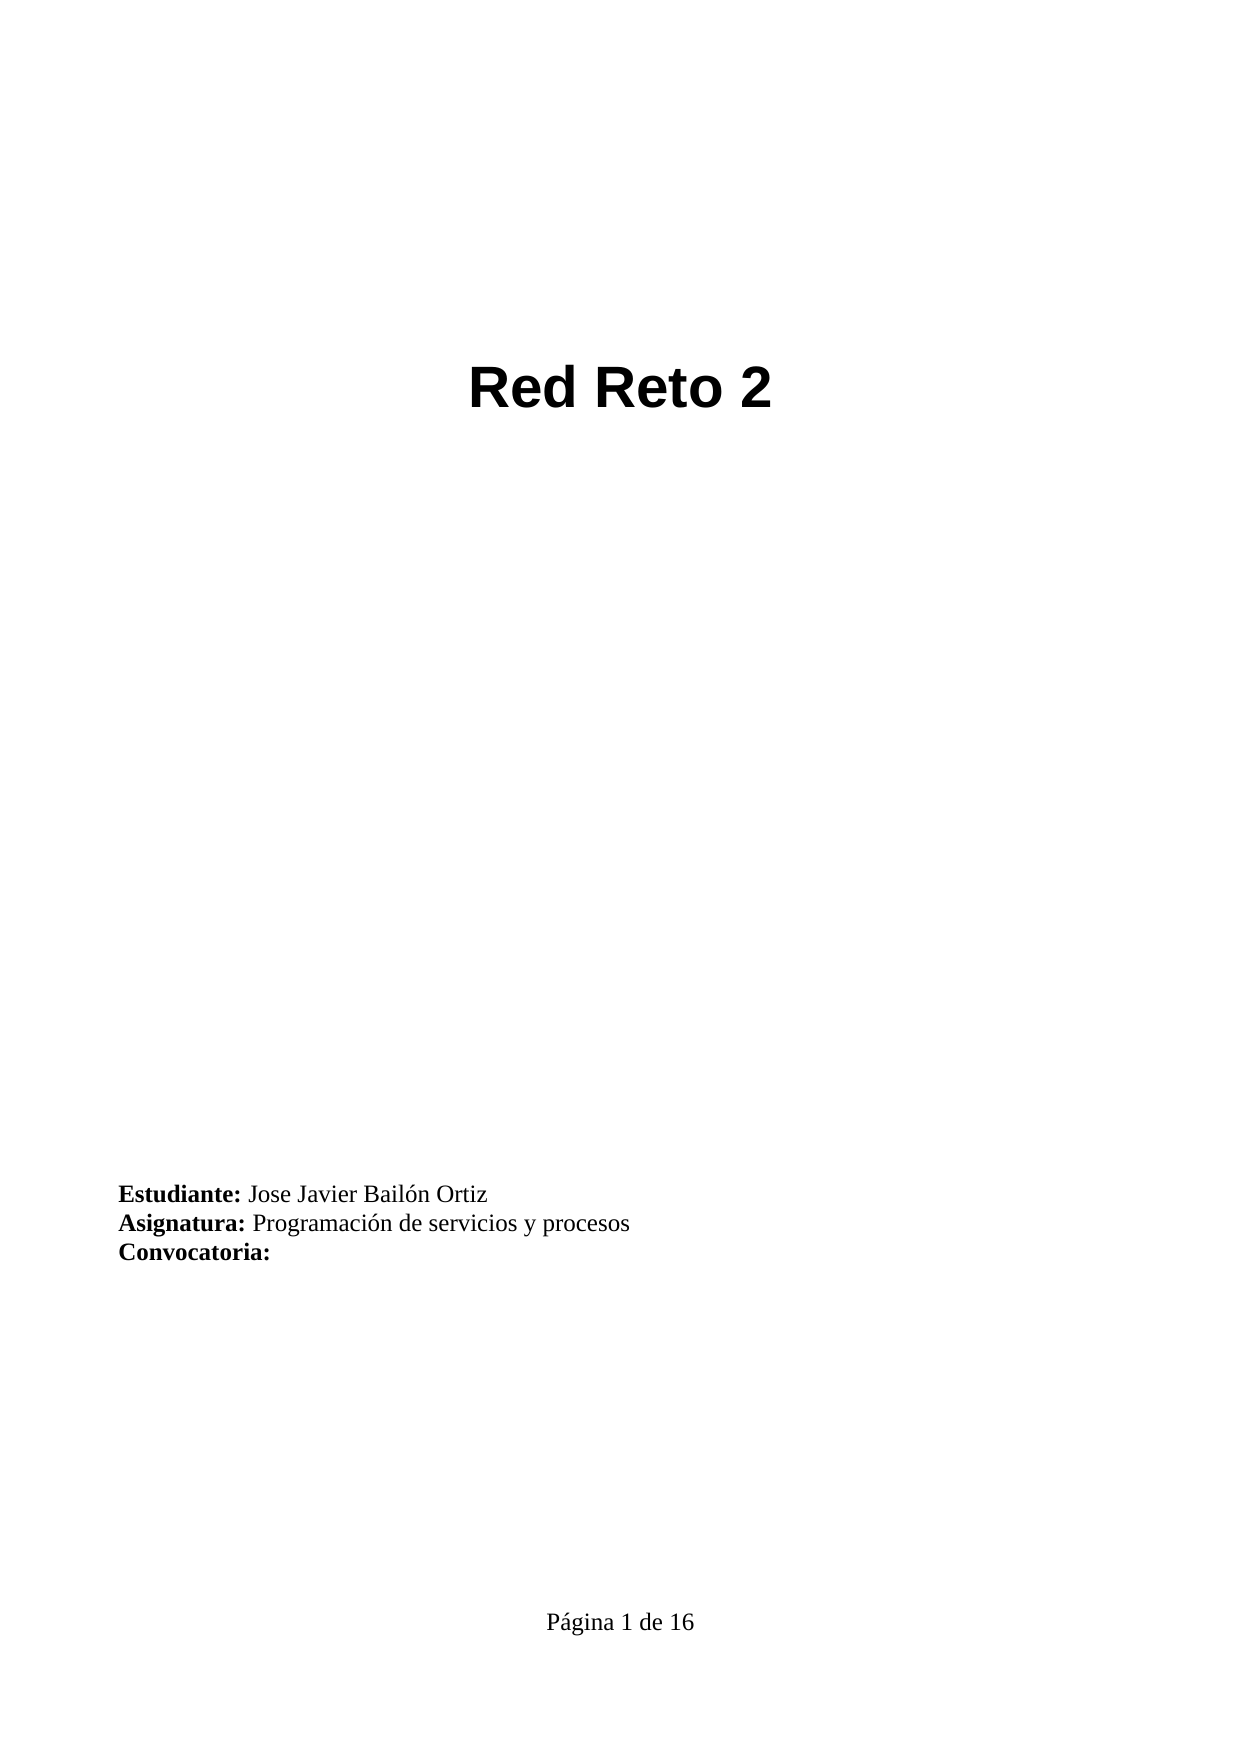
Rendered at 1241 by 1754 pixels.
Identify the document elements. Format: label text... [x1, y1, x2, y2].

text Estudiante: Jose Javier Bailón Ortiz [118, 1179, 1122, 1208]
text Asignatura: Programación de servicios y procesos [118, 1208, 1122, 1237]
text Convocatoria: [118, 1237, 1122, 1266]
title Red Reto 2 [118, 352, 1122, 419]
